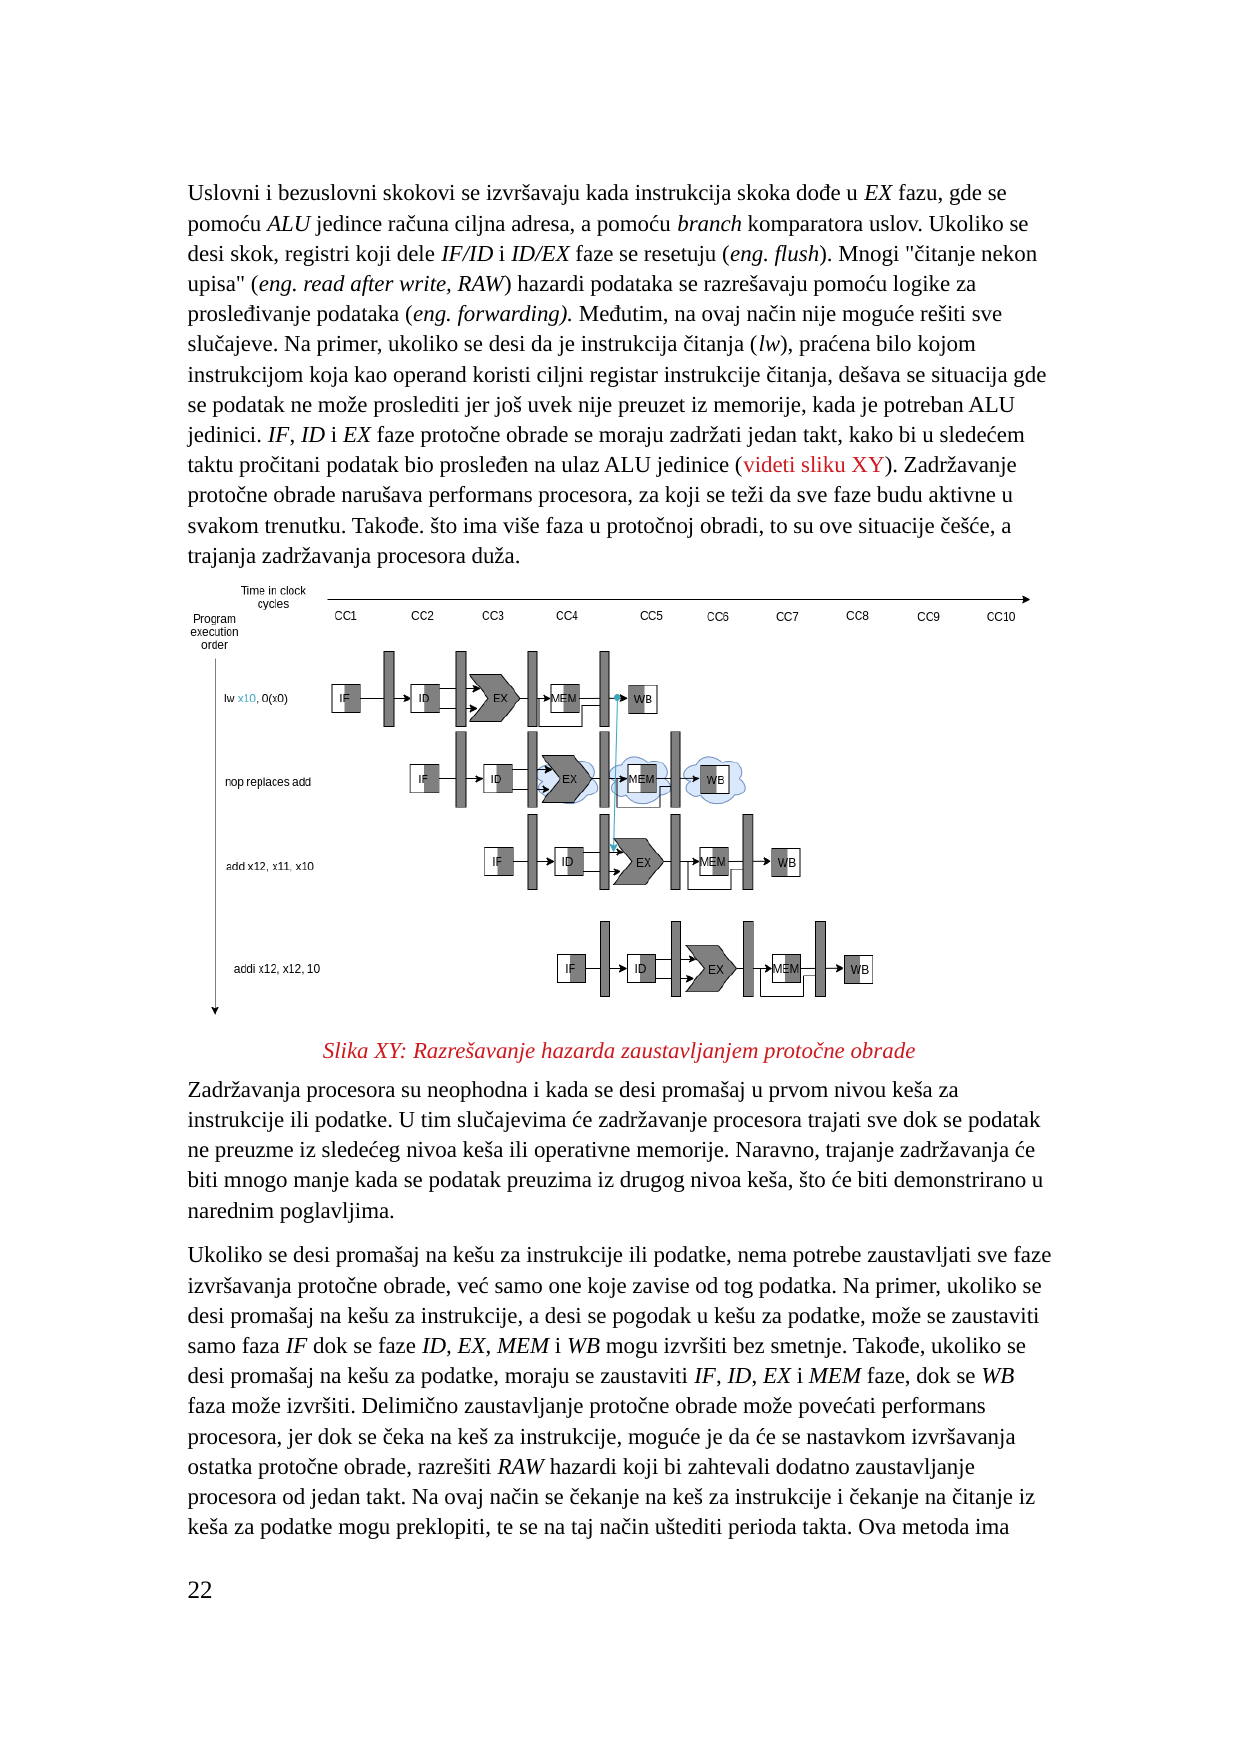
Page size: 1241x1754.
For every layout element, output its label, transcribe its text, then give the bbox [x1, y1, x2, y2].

subtitle Slika XY: Razrešavanje hazarda zaustavljanjem protočne obrade [187, 1037, 1053, 1063]
text Ukoliko se desi promašaj na kešu za instrukcije ili podatke, nema potrebe zaustavljati sve faze izvršavanja protočne obrade, već samo one koje zavise od tog podatka. Na primer, ukoliko se desi promašaj na kešu za instrukcije, a desi se pogodak u kešu za podatke, može se zaustaviti samo faza IF dok se faze ID, EX, MEM i WB mogu izvršiti bez smetnje. Takođe, ukoliko se desi promašaj na kešu za podatke, moraju se zaustaviti IF, ID, EX i MEM faze, dok se WB faza može izvršiti. Delimično zaustavljanje protočne obrade može povećati performans procesora, jer dok se čeka na keš za instrukcije, moguće je da će se nastavkom izvršavanja ostatka protočne obrade, razrešiti RAW hazardi koji bi zahtevali dodatno zaustavljanje procesora od jedan takt. Na ovaj način se čekanje na keš za instrukcije i čekanje na čitanje iz keša za podatke mogu preklopiti, te se na taj način uštediti perioda takta. Ova metoda ima [187, 1242, 1053, 1540]
text Zadržavanja procesora su neophodna i kada se desi promašaj u prvom nivou keša za instrukcije ili podatke. U tim slučajevima će zadržavanje procesora trajati sve dok se podatak ne preuzme iz sledećeg nivoa keša ili operativne memorije. Naravno, trajanje zadržavanja će biti mnogo manje kada se podatak preuzima iz drugog nivoa keša, što će biti demonstrirano u narednim poglavljima. [187, 1076, 1053, 1223]
text Uslovni i bezuslovni skokovi se izvršavaju kada instrukcija skoka dođe u EX fazu, gde se pomoću ALU jedince računa ciljna adresa, a pomoću branch komparatora uslov. Ukoliko se desi skok, registri koji dele IF/ID i ID/EX faze se resetuju (eng. flush). Mnogi "čitanje nekon upisa" (eng. read after write, RAW) hazardi podataka se razrešavaju pomoću logike za prosleđivanje podataka (eng. forwarding). Međutim, na ovaj način nije moguće rešiti sve slučajeve. Na primer, ukoliko se desi da je instrukcija čitanja (lw), praćena bilo kojom instrukcijom koja kao operand koristi ciljni registar instrukcije čitanja, dešava se situacija gde se podatak ne može proslediti jer još uvek nije preuzet iz memorije, kada je potreban ALU jedinici. IF, ID i EX faze protočne obrade se moraju zadržati jedan takt, kako bi u sledećem taktu pročitani podatak bio prosleđen na ulaz ALU jedinice (videti sliku XY). Zadržavanje protočne obrade narušava performans procesora, za koji se teži da sve faze budu aktivne u svakom trenutku. Takođe. što ima više faza u protočnoj obradi, to su ove situacije češće, a trajanja zadržavanja procesora duža. [187, 179, 1053, 568]
picture [186, 580, 1052, 1037]
